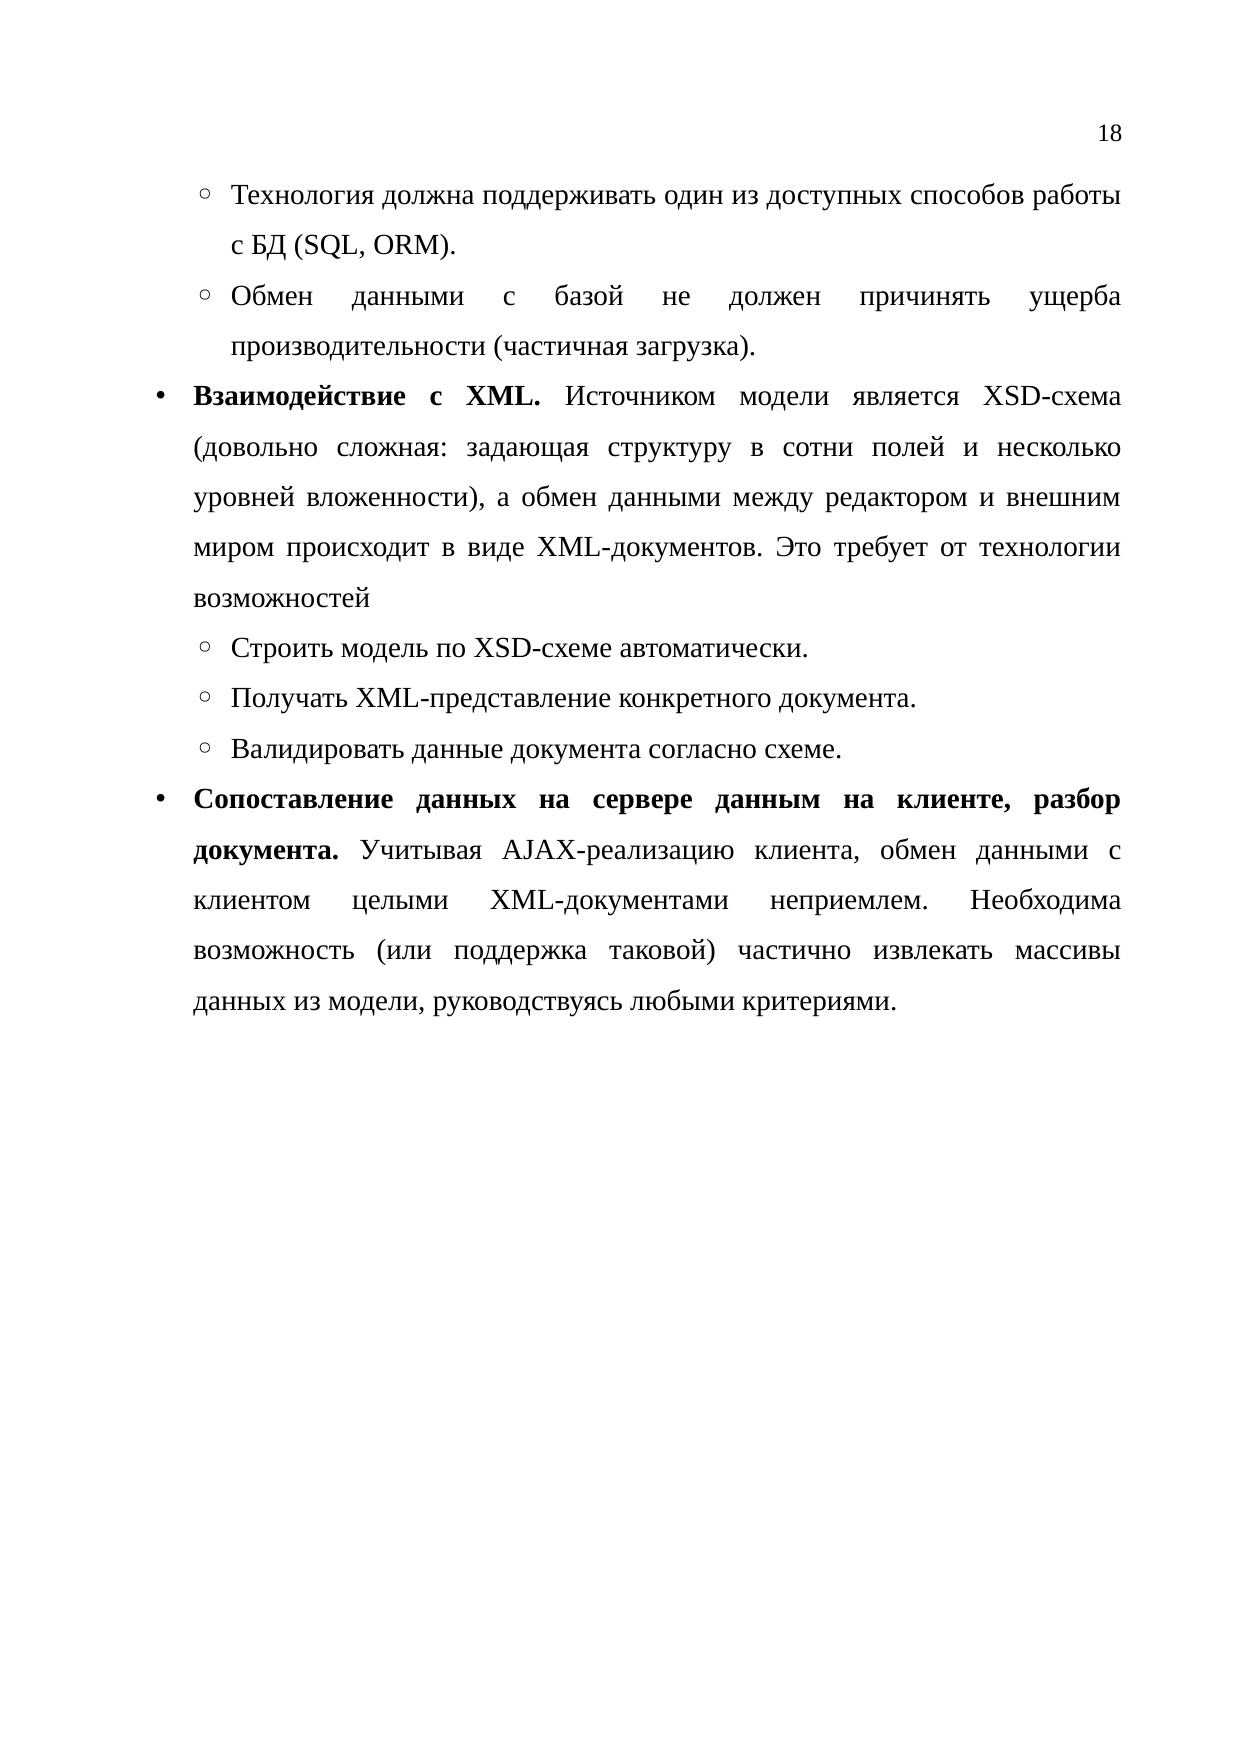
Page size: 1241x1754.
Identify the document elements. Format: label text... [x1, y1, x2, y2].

list Обмен данными с базой не должен причинять ущерба производительности (частичная загрузка). [193, 278, 1122, 362]
list Получать XML-представление конкретного документа. [193, 681, 1122, 714]
list Сопоставление данных на сервере данным на клиенте, разбор документа. Учитывая AJAX-реализацию клиента, обмен данными с клиентом целыми XML-документами неприемлем. Необходима возможность (или поддержка таковой) частично извлекать массивы данных из модели, руководствуясь любыми критериями. [156, 781, 1122, 1016]
list Строить модель по XSD-схеме автоматически. [193, 630, 1122, 664]
list Валидировать данные документа согласно схеме. [193, 731, 1122, 765]
list Взаимодействие с XML. Источником модели является XSD-схема (довольно сложная: задающая структуру в сотни полей и несколько уровней вложенности), а обмен данными между редактором и внешним миром происходит в виде XML-документов. Это требует от технологии возможностей [156, 378, 1122, 613]
list Технология должна поддерживать один из доступных способов работы с БД (SQL, ORM). [193, 177, 1122, 261]
